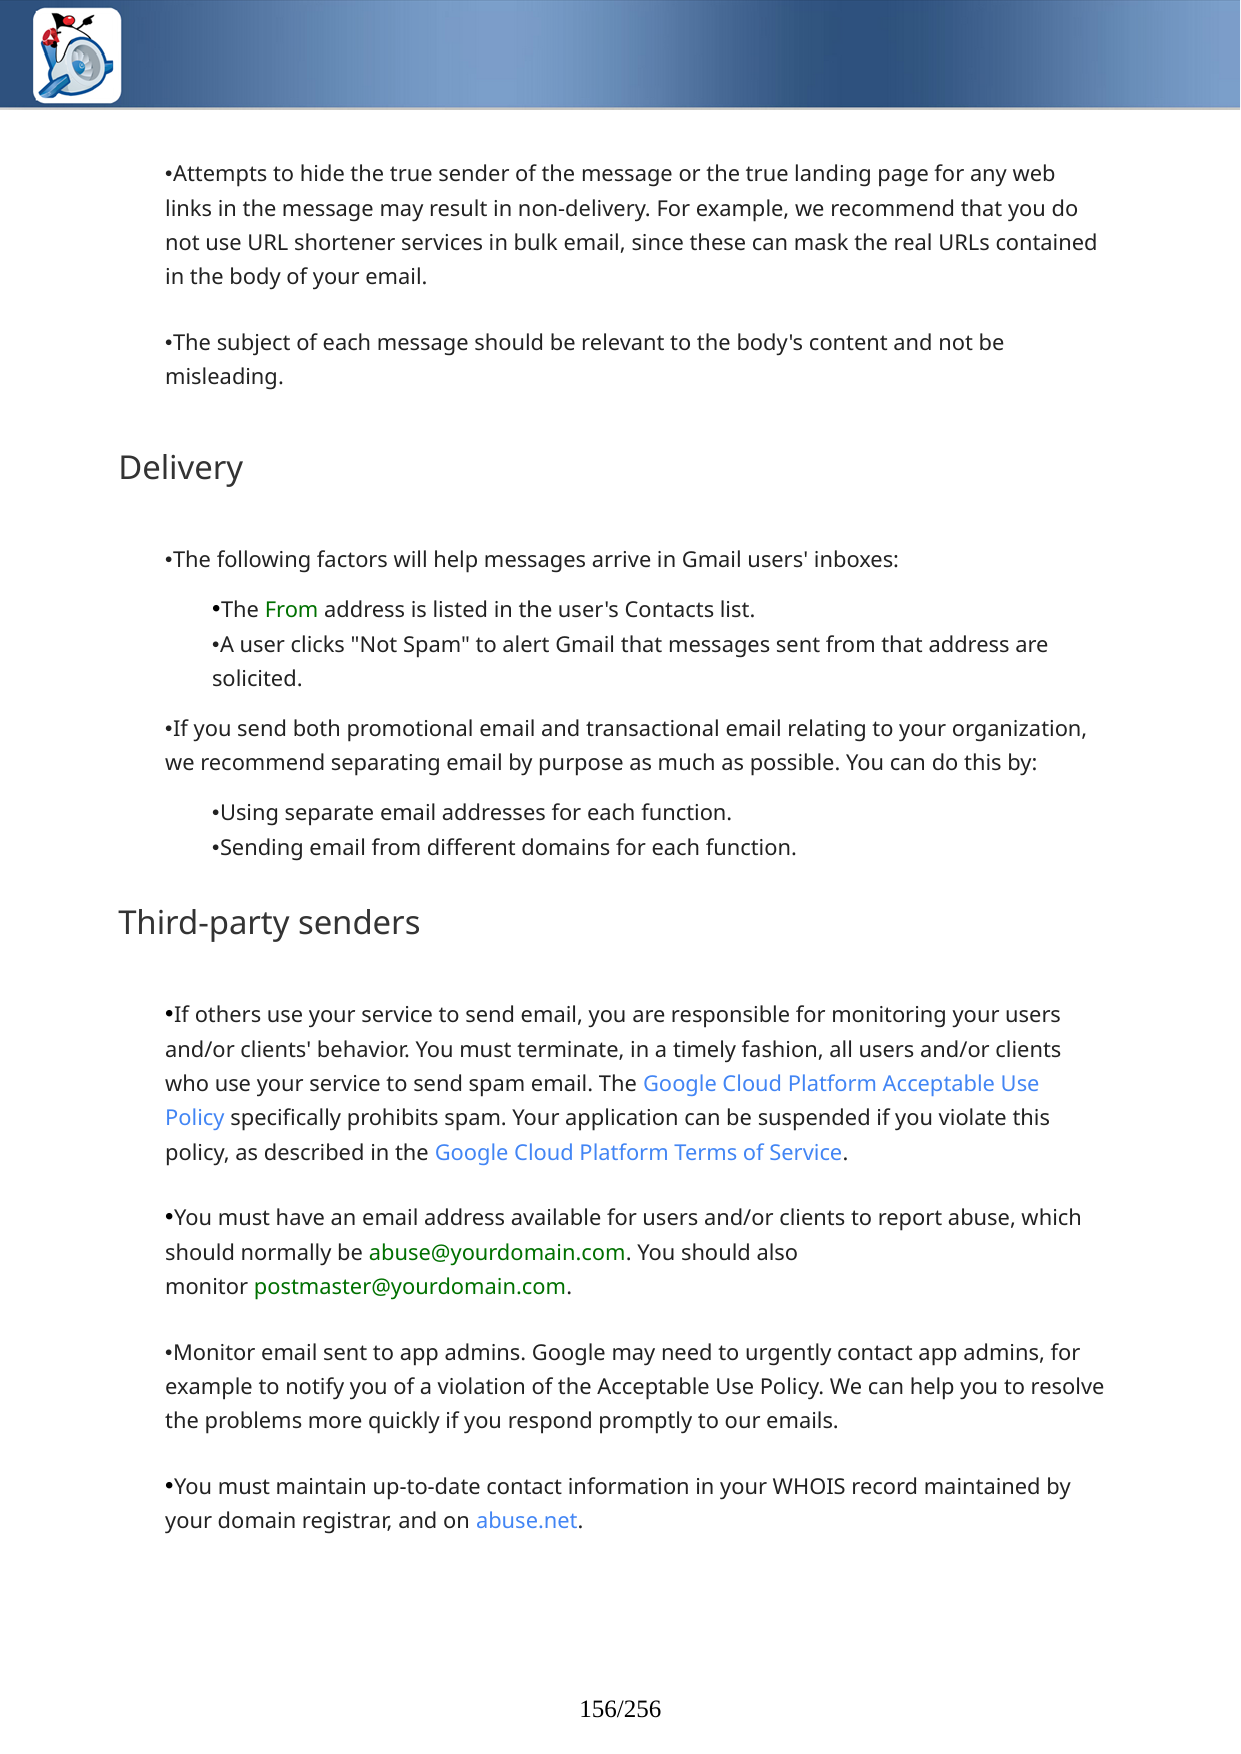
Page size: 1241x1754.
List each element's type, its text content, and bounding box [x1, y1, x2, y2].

subtitle Third-party senders [118, 899, 1122, 944]
list A user clicks "Not Spam" to alert Gmail that messages sent from that address are solicited. [118, 624, 1091, 693]
list The following factors will help messages arrive in Gmail users' inboxes: [118, 540, 1106, 574]
subtitle Delivery [118, 444, 1122, 489]
list The From address is listed in the user's Contacts list. [118, 590, 1091, 624]
list You must maintain up-to-date contact information in your WHOIS record maintained by your domain registrar, and on abuse.net. [118, 1466, 1106, 1535]
list If you send both promotional email and transactional email relating to your organization, we recommend separating email by purpose as much as possible. You can do this by: [118, 708, 1106, 777]
list Attempts to hide the true sender of the message or the true landing page for any web links in the message may result in non-delivery. For example, we recommend that you do not use URL shortener services in bulk email, since these can mask the real URLs contained in the body of your email. [118, 153, 1106, 291]
list Using separate email addresses for each function. [118, 793, 1091, 827]
picture [0, 0, 1241, 110]
list The subject of each message should be relevant to the body's content and not be misleading. [118, 322, 1106, 391]
list If others use your service to send email, you are responsible for monitoring your users and/or clients' behavior. You must terminate, in a timely fashion, all users and/or clients who use your service to send spam email. The Google Cloud Platform Acceptable Use Policy specifically prohibits spam. Your application can be suspended if you violate this policy, as described in the Google Cloud Platform Terms of Service. [118, 994, 1106, 1166]
list Sending email from different domains for each function. [118, 827, 1091, 862]
list Monitor email sent to app admins. Google may need to urgently contact app admins, for example to notify you of a violation of the Acceptable Use Policy. We can help you to resolve the problems more quickly if you respond promptly to our emails. [118, 1332, 1106, 1435]
list You must have an email address available for users and/or clients to report abuse, which should normally be abuse@yourdomain.com. You should also monitor postmaster@yourdomain.com. [118, 1198, 1106, 1301]
